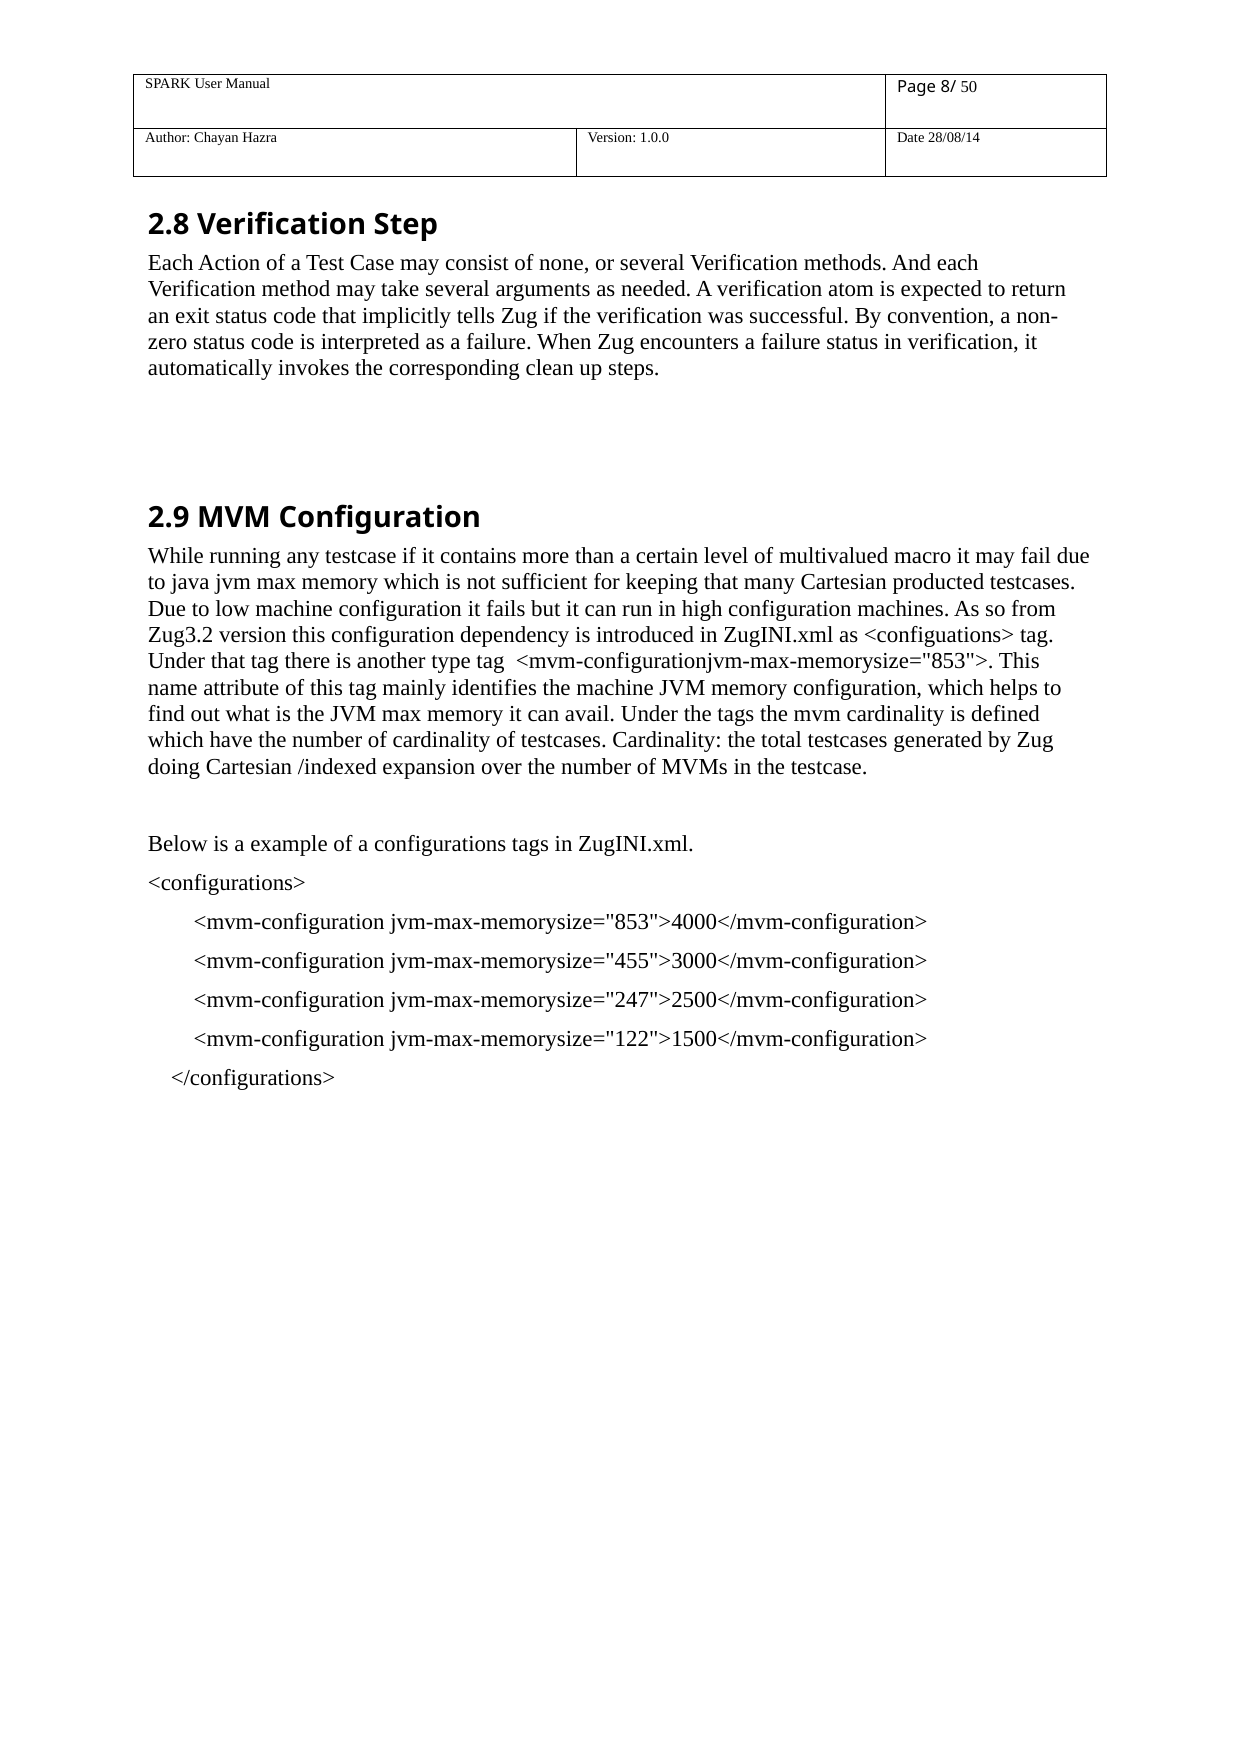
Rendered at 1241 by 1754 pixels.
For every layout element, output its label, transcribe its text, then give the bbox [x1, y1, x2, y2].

subtitle 2.8 Verification Step [148, 203, 1092, 243]
text <mvm-configuration jvm-max-memorysize="247">2500</mvm-configuration> [148, 986, 1092, 1012]
text While running any testcase if it contains more than a certain level of multivalued macro it may fail due to java jvm max memory which is not sufficient for keeping that many Cartesian producted testcases. Due to low machine configuration it fails but it can run in high configuration machines. As so from Zug3.2 version this configuration dependency is introduced in ZugINI.xml as <configuations> tag. Under that tag there is another type tag <mvm-configurationjvm-max-memorysize="853">. This name attribute of this tag mainly identifies the machine JVM memory configuration, which helps to find out what is the JVM max memory it can avail. Under the tags the mvm cardinality is defined which have the number of cardinality of testcases. Cardinality: the total testcases generated by Zug doing Cartesian /indexed expansion over the number of MVMs in the testcase. [148, 542, 1092, 779]
text <mvm-configuration jvm-max-memorysize="122">1500</mvm-configuration> [148, 1025, 1092, 1051]
text <mvm-configuration jvm-max-memorysize="455">3000</mvm-configuration> [148, 947, 1092, 973]
text Each Action of a Test Case may consist of none, or several Verification methods. And each Verification method may take several arguments as needed. A verification atom is expected to return an exit status code that implicitly tells Zug if the verification was successful. By convention, a non-zero status code is interpreted as a failure. When Zug encounters a failure status in verification, it automatically invokes the corresponding clean up steps. [148, 249, 1092, 381]
text Below is a example of a configurations tags in ZugINI.xml. [148, 831, 1092, 857]
text </configurations> [148, 1064, 1092, 1090]
text <configurations> [148, 869, 1092, 896]
text <mvm-configuration jvm-max-memorysize="853">4000</mvm-configuration> [148, 908, 1092, 934]
subtitle 2.9 MVM Configuration [148, 496, 1092, 536]
